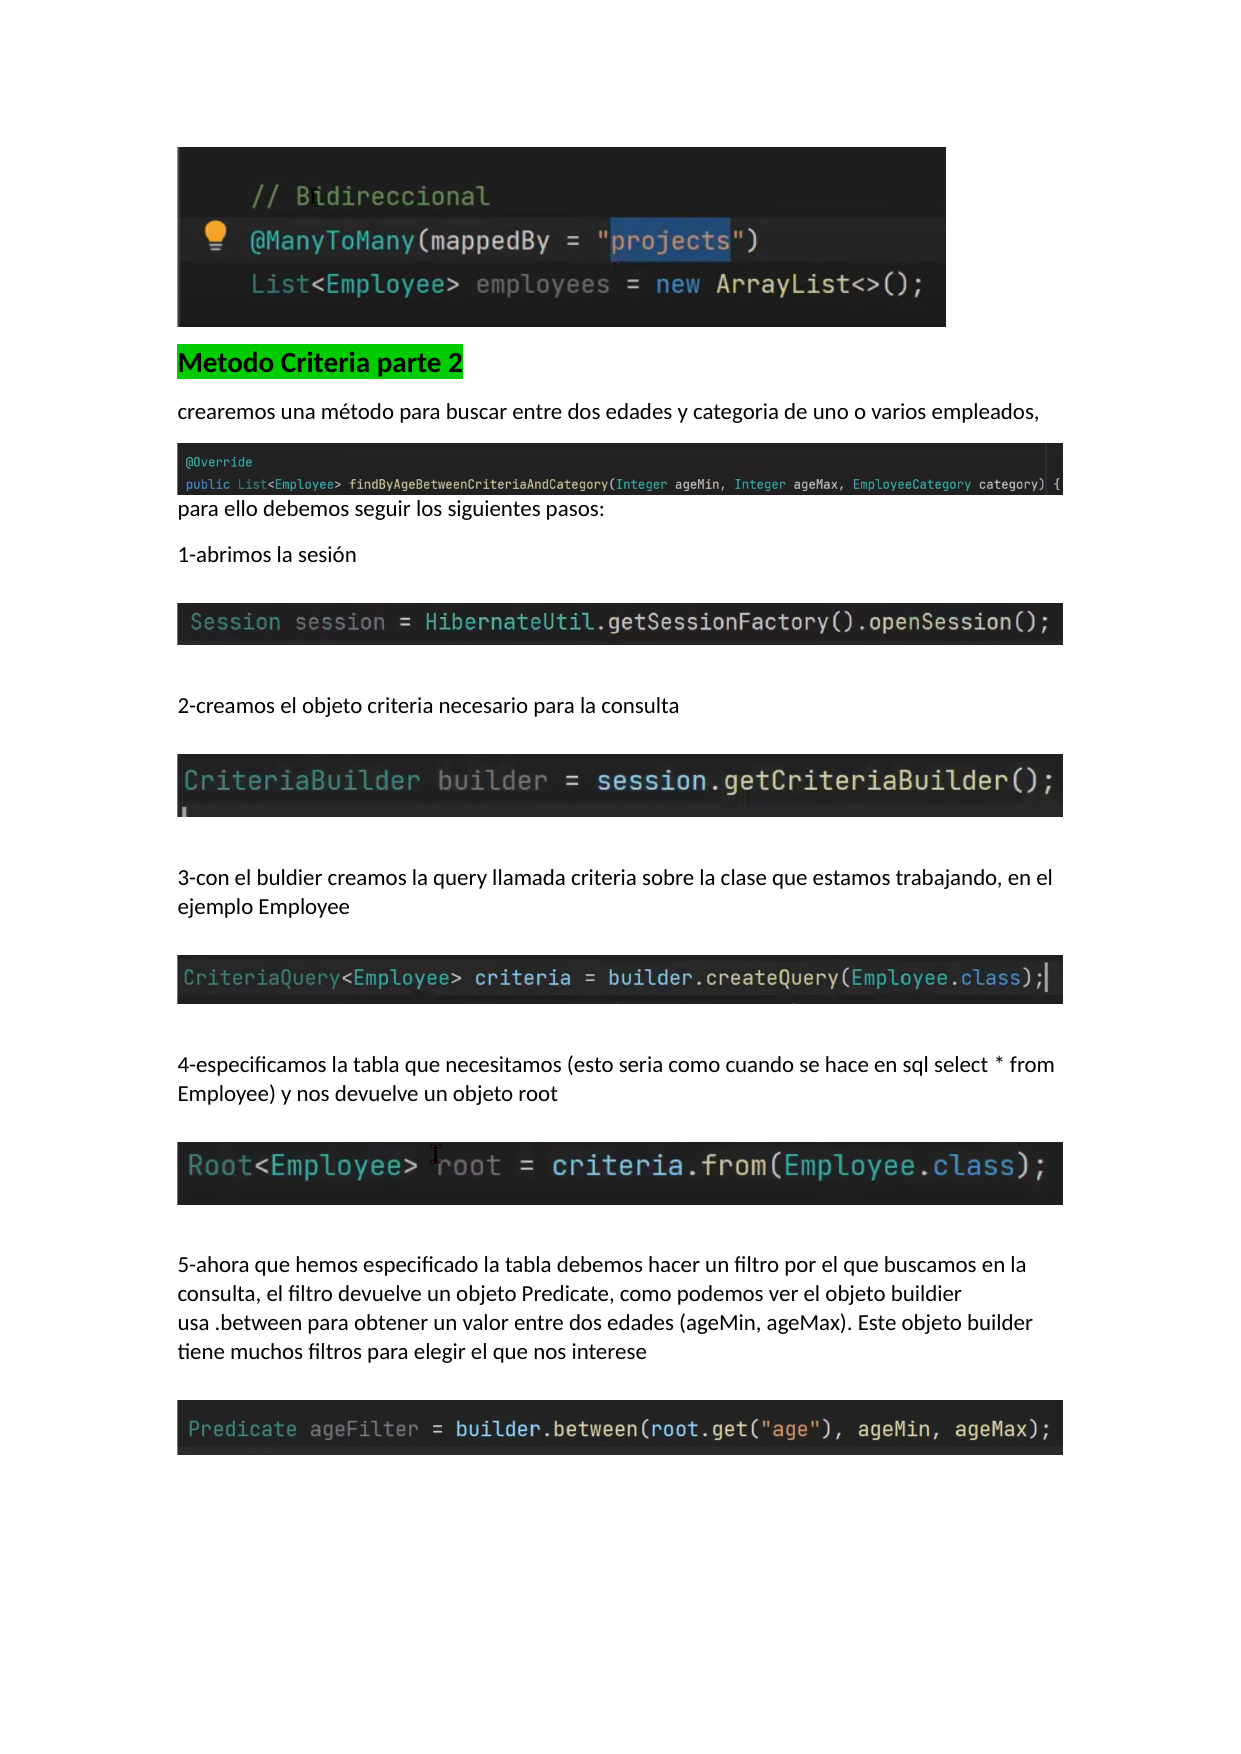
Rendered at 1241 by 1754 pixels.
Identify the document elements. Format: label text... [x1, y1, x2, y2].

text 3-con el buldier creamos la query llamada criteria sobre la clase que estamos trabajando, en el ejemplo Employee [177, 863, 1063, 920]
text 4-especificamos la tabla que necesitamos (esto seria como cuando se hace en sql select * from Employee) y nos devuelve un objeto root [177, 1050, 1063, 1107]
text 2-creamos el objeto criteria necesario para la consulta [177, 691, 1063, 719]
text crearemos una método para buscar entre dos edades y categoria de uno o varios empleados, [177, 397, 1063, 443]
text Metodo Criteria parte 2 [177, 344, 1063, 379]
text 1-abrimos la sesión [177, 540, 1063, 568]
text para ello debemos seguir los siguientes pasos: [177, 495, 1063, 522]
text 5-ahora que hemos especificado la tabla debemos hacer un filtro por el que buscamos en la consulta, el filtro devuelve un objeto Predicate, como podemos ver el objeto buildier usa .between para obtener un valor entre dos edades (ageMin, ageMax). Este objeto builder tiene muchos filtros para elegir el que nos interese [177, 1251, 1063, 1365]
